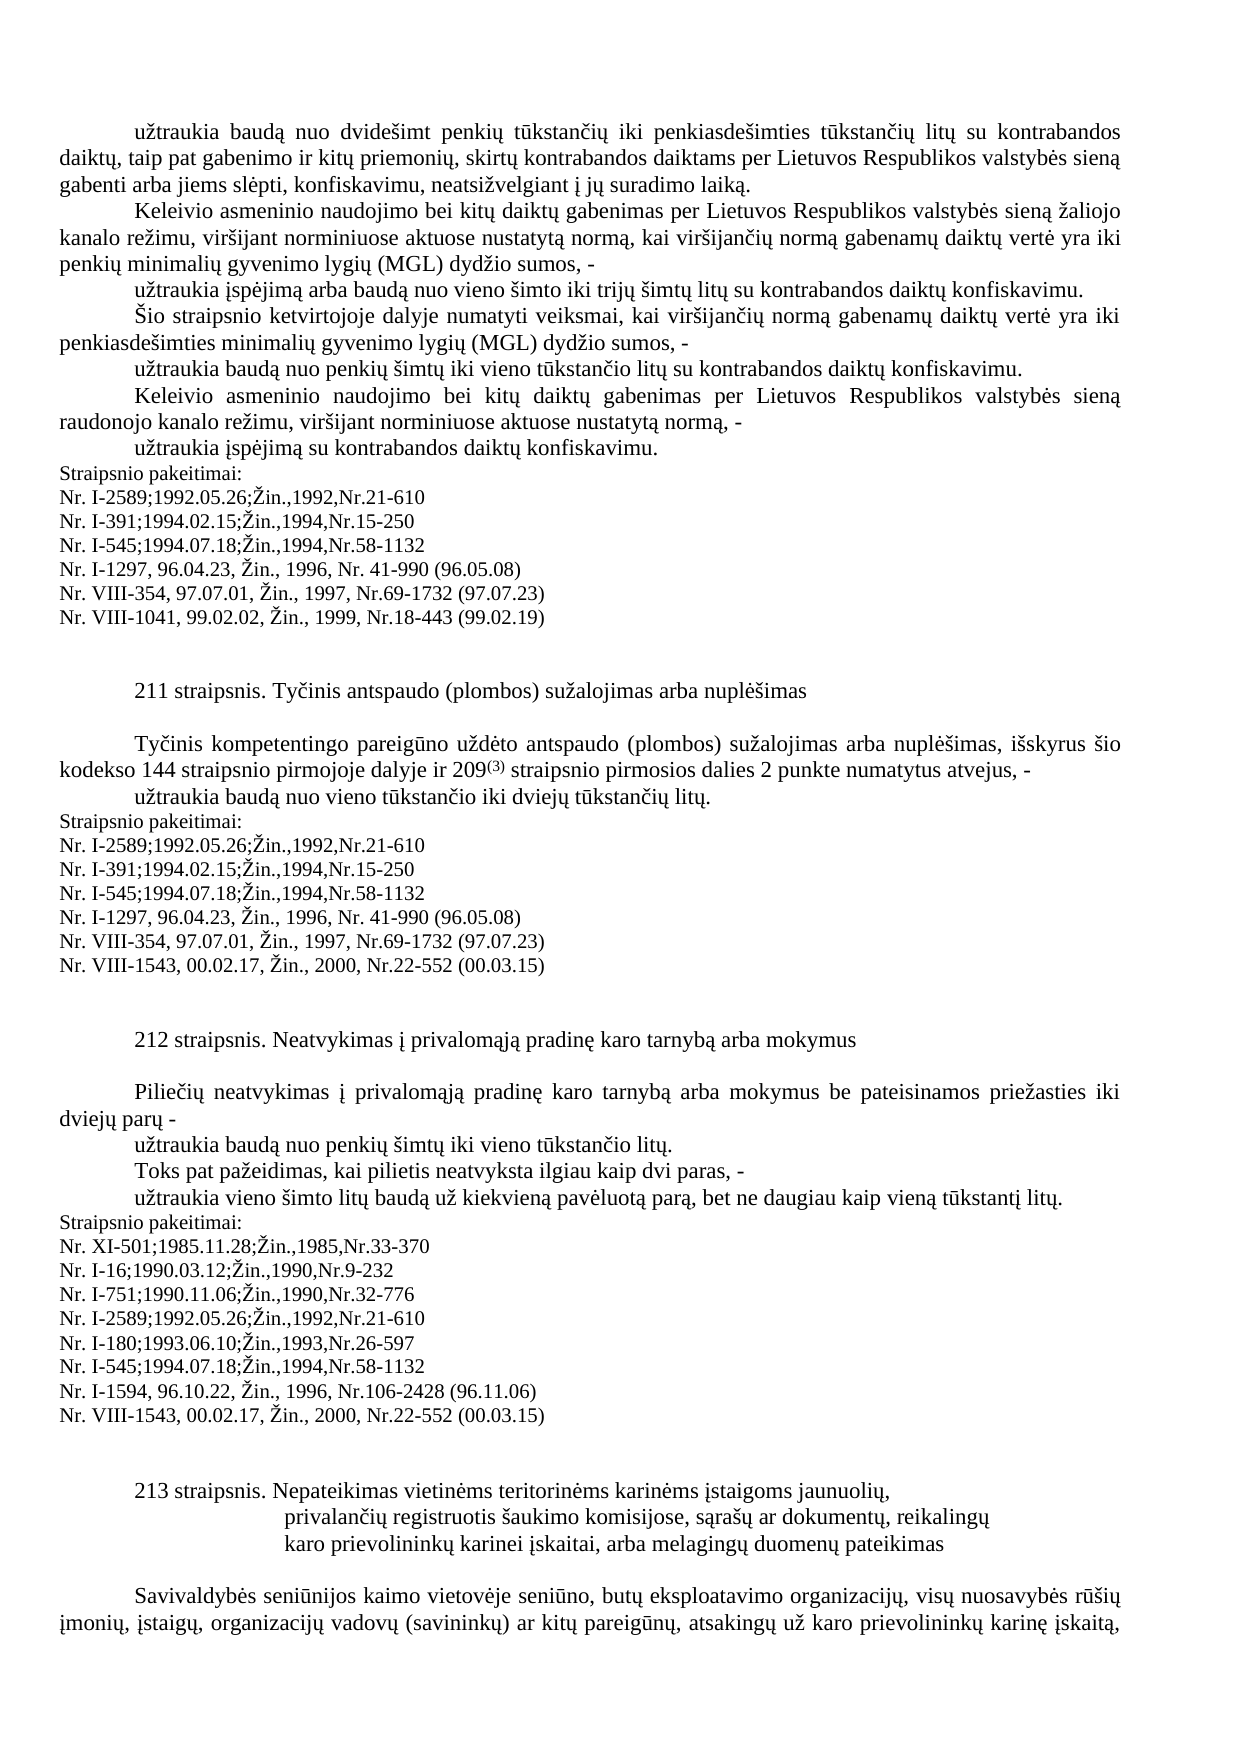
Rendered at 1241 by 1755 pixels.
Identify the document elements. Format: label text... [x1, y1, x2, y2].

text Nr. VIII-1041, 99.02.02, Žin., 1999, Nr.18-443 (99.02.19) [59, 605, 1122, 629]
text užtraukia įspėjimą arba baudą nuo vieno šimto iki trijų šimtų litų su kontrabandos daiktų konfiskavimu. [59, 276, 1122, 303]
text Keleivio asmeninio naudojimo bei kitų daiktų gabenimas per Lietuvos Respublikos valstybės sieną žaliojo kanalo režimu, viršijant norminiuose aktuose nustatytą normą, kai viršijančių normą gabenamų daiktų vertė yra iki penkių minimalių gyvenimo lygių (MGL) dydžio sumos, - [59, 197, 1122, 276]
text Nr. I-751;1990.11.06;Žin.,1990,Nr.32-776 [59, 1282, 1122, 1306]
text Šio straipsnio ketvirtojoje dalyje numatyti veiksmai, kai viršijančių normą gabenamų daiktų vertė yra iki penkiasdešimties minimalių gyvenimo lygių (MGL) dydžio sumos, - [59, 303, 1122, 355]
text Nr. VIII-354, 97.07.01, Žin., 1997, Nr.69-1732 (97.07.23) [59, 581, 1122, 605]
text Nr. I-2589;1992.05.26;Žin.,1992,Nr.21-610 [59, 1306, 1122, 1330]
text Nr. VIII-354, 97.07.01, Žin., 1997, Nr.69-1732 (97.07.23) [59, 929, 1122, 953]
text privalančių registruotis šaukimo komisijose, sąrašų ar dokumentų, reikalingų [209, 1503, 1122, 1530]
text karo prievolininkų karinei įskaitai, arba melagingų duomenų pateikimas [209, 1530, 1122, 1556]
text Savivaldybės seniūnijos kaimo vietovėje seniūno, butų eksploatavimo organizacijų, visų nuosavybės rūšių įmonių, įstaigų, organizacijų vadovų (savininkų) ar kitų pareigūnų, atsakingų už karo prievolininkų karinę įskaitą, [59, 1582, 1122, 1635]
text užtraukia įspėjimą su kontrabandos daiktų konfiskavimu. [59, 434, 1122, 461]
text Nr. I-180;1993.06.10;Žin.,1993,Nr.26-597 [59, 1330, 1122, 1354]
text Nr. VIII-1543, 00.02.17, Žin., 2000, Nr.22-552 (00.03.15) [59, 953, 1122, 977]
text Nr. XI-501;1985.11.28;Žin.,1985,Nr.33-370 [59, 1234, 1122, 1258]
text užtraukia baudą nuo vieno tūkstančio iki dviejų tūkstančių litų. [59, 783, 1122, 809]
text Piliečių neatvykimas į privalomąją pradinę karo tarnybą arba mokymus be pateisinamos priežasties iki dviejų parų - [59, 1078, 1122, 1131]
text Straipsnio pakeitimai: [59, 461, 1122, 485]
text užtraukia baudą nuo dvidešimt penkių tūkstančių iki penkiasdešimties tūkstančių litų su kontrabandos daiktų, taip pat gabenimo ir kitų priemonių, skirtų kontrabandos daiktams per Lietuvos Respublikos valstybės sieną gabenti arba jiems slėpti, konfiskavimu, neatsižvelgiant į jų suradimo laiką. [59, 118, 1122, 197]
text Nr. I-1297, 96.04.23, Žin., 1996, Nr. 41-990 (96.05.08) [59, 557, 1122, 581]
text Keleivio asmeninio naudojimo bei kitų daiktų gabenimas per Lietuvos Respublikos valstybės sieną raudonojo kanalo režimu, viršijant norminiuose aktuose nustatytą normą, - [59, 382, 1122, 434]
text Nr. I-2589;1992.05.26;Žin.,1992,Nr.21-610 [59, 833, 1122, 857]
text Nr. I-16;1990.03.12;Žin.,1990,Nr.9-232 [59, 1258, 1122, 1282]
text 213 straipsnis. Nepateikimas vietinėms teritorinėms karinėms įstaigoms jaunuolių, [59, 1477, 1122, 1503]
text Nr. I-545;1994.07.18;Žin.,1994,Nr.58-1132 [59, 1354, 1122, 1378]
text užtraukia vieno šimto litų baudą už kiekvieną pavėluotą parą, bet ne daugiau kaip vieną tūkstantį litų. [59, 1184, 1122, 1210]
text Nr. I-545;1994.07.18;Žin.,1994,Nr.58-1132 [59, 533, 1122, 557]
text Nr. I-1594, 96.10.22, Žin., 1996, Nr.106-2428 (96.11.06) [59, 1378, 1122, 1403]
text 211 straipsnis. Tyčinis antspaudo (plombos) sužalojimas arba nuplėšimas [59, 677, 1122, 704]
text užtraukia baudą nuo penkių šimtų iki vieno tūkstančio litų. [59, 1131, 1122, 1157]
text Straipsnio pakeitimai: [59, 809, 1122, 833]
text Straipsnio pakeitimai: [59, 1210, 1122, 1234]
text Nr. VIII-1543, 00.02.17, Žin., 2000, Nr.22-552 (00.03.15) [59, 1403, 1122, 1427]
text Nr. I-2589;1992.05.26;Žin.,1992,Nr.21-610 [59, 485, 1122, 509]
text užtraukia baudą nuo penkių šimtų iki vieno tūkstančio litų su kontrabandos daiktų konfiskavimu. [59, 355, 1122, 382]
text Toks pat pažeidimas, kai pilietis neatvyksta ilgiau kaip dvi paras, - [59, 1157, 1122, 1184]
text 212 straipsnis. Neatvykimas į privalomąją pradinę karo tarnybą arba mokymus [134, 1026, 1122, 1052]
text Nr. I-545;1994.07.18;Žin.,1994,Nr.58-1132 [59, 881, 1122, 905]
text Nr. I-391;1994.02.15;Žin.,1994,Nr.15-250 [59, 857, 1122, 881]
text Nr. I-1297, 96.04.23, Žin., 1996, Nr. 41-990 (96.05.08) [59, 905, 1122, 929]
text Tyčinis kompetentingo pareigūno uždėto antspaudo (plombos) sužalojimas arba nuplėšimas, išskyrus šio kodekso 144 straipsnio pirmojoje dalyje ir 209(3) straipsnio pirmosios dalies 2 punkte numatytus atvejus, - [59, 730, 1122, 783]
text Nr. I-391;1994.02.15;Žin.,1994,Nr.15-250 [59, 509, 1122, 533]
